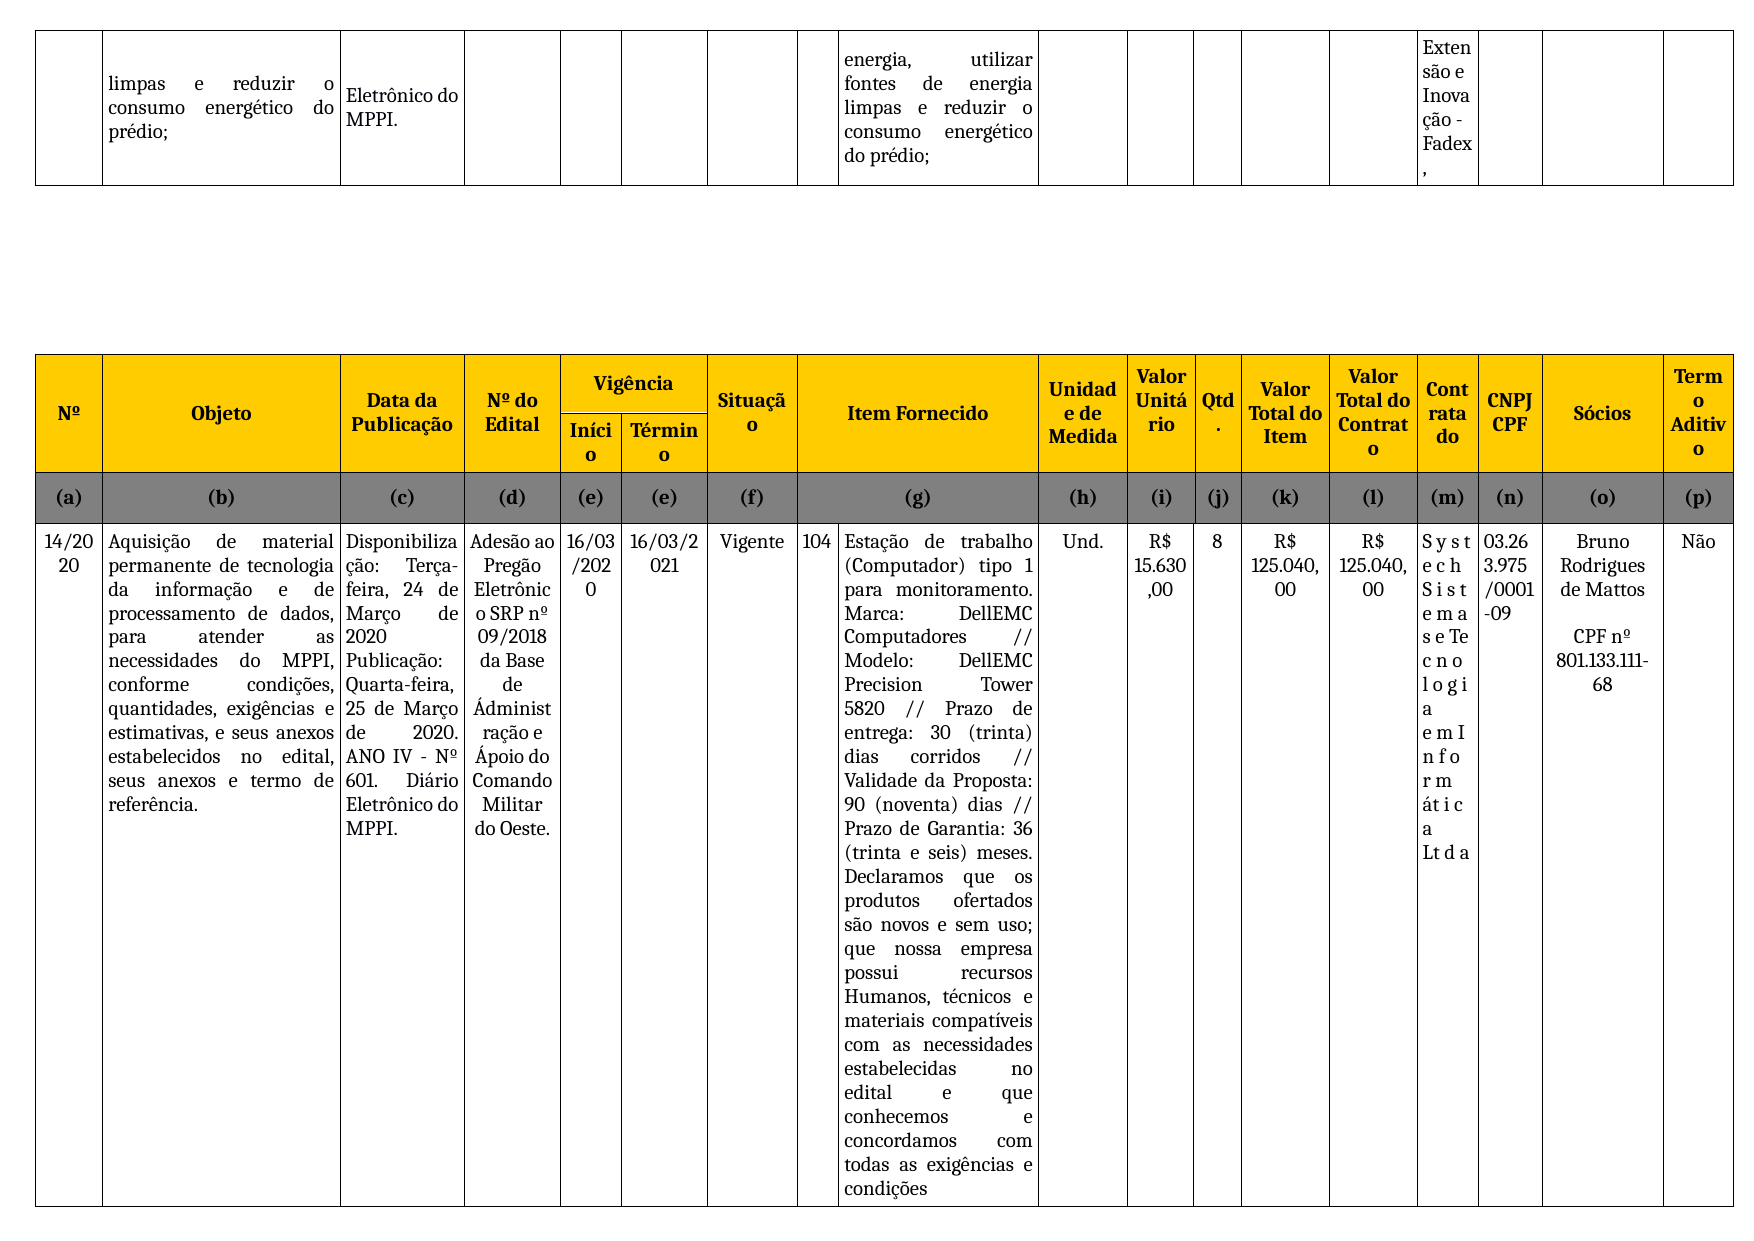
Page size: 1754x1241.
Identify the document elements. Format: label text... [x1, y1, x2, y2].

table_cell Eletrônico do MPPI. [341, 31, 464, 185]
table_cell [708, 31, 797, 185]
table_header Valor Total do Item [1242, 355, 1329, 472]
table_cell R$ 125.040,00 [1330, 524, 1417, 1206]
table_header Qtd. [1196, 355, 1241, 472]
table_cell 14/2020 [36, 524, 102, 1206]
table_cell [561, 31, 621, 185]
table_cell [1543, 31, 1663, 185]
table_cell [1664, 31, 1733, 185]
table_cell Adesão ao Pregão Eletrônico SRP nº 09/2018 da Base de Ádministração e Ápoio do Comando Militar do Oeste. [465, 524, 560, 1206]
table_header Item Fornecido [798, 355, 1038, 472]
table_cell (i) [1128, 473, 1195, 523]
table_cell (c) [341, 473, 464, 523]
table_cell [36, 31, 102, 185]
table_cell [1330, 31, 1417, 185]
table_cell (d) [465, 473, 560, 523]
table_cell Início [561, 414, 621, 472]
table_header CNPJ CPF [1479, 355, 1542, 472]
table_cell (e) [622, 473, 707, 523]
table_header Situação [708, 355, 797, 472]
table_header Termo Aditivo [1664, 355, 1733, 472]
table_header Valor Total do Contrato [1330, 355, 1417, 472]
table_cell (e) [561, 473, 621, 523]
table_cell (p) [1664, 473, 1733, 523]
table_cell (h) [1039, 473, 1127, 523]
table_cell Aquisição de material permanente de tecnologia da informação e de processamento de dados, para atender as necessidades do MPPI, conforme condições, quantidades, exigências e estimativas, e seus anexos estabelecidos no edital, seus anexos e termo de referência. [103, 524, 340, 1206]
table_cell (k) [1242, 473, 1329, 523]
table_cell (b) [103, 473, 340, 523]
table_cell (o) [1543, 473, 1663, 523]
table_header Valor Unitário [1128, 355, 1195, 472]
table_cell Estação de trabalho (Computador) tipo 1 para monitoramento. Marca: DellEMC Computadores // Modelo: DellEMC Precision Tower 5820 // Prazo de entrega: 30 (trinta) dias corridos // Validade da Proposta: 90 (noventa) dias // Prazo de Garantia: 36 (trinta e seis) meses. Declaramos que os produtos ofertados são novos e sem uso; que nossa empresa possui recursos Humanos, técnicos e materiais compatíveis com as necessidades estabelecidas no edital e que conhecemos e concordamos com todas as exigências e condições [839, 524, 1038, 1206]
table_cell 8 [1194, 524, 1241, 1206]
table_cell (a) [36, 473, 102, 523]
table_cell 16/03/2020 [561, 524, 621, 1206]
table_header Contratado [1418, 355, 1478, 472]
table_header Nº [36, 355, 102, 472]
table_cell R$ 15.630,00 [1128, 524, 1193, 1206]
table_header Objeto [103, 355, 340, 472]
table_cell (l) [1330, 473, 1417, 523]
table_cell (f) [708, 473, 797, 523]
table_cell (j) [1196, 473, 1241, 523]
table_cell Disponibilização: Terça-feira, 24 de Março de 2020 Publicação: Quarta-feira, 25 de Março de 2020. ANO IV - Nº 601. Diário Eletrônico do MPPI. [341, 524, 464, 1206]
table_cell [1479, 31, 1542, 185]
table_cell - [1039, 31, 1127, 185]
table_cell - [1128, 31, 1193, 185]
table_cell Extensão e Inovação - Fadex, [1418, 31, 1478, 185]
table_cell Não [1664, 524, 1733, 1206]
table_cell limpas e reduzir o consumo energético do prédio; [103, 31, 340, 185]
table_header Unidade de Medida [1039, 355, 1127, 472]
table_header Nº do Edital [465, 355, 560, 472]
table_cell 104 [798, 524, 838, 1206]
table_cell Vigente [708, 524, 797, 1206]
table_cell 03.263.975/0001-09 [1479, 524, 1542, 1206]
table_header Sócios [1543, 355, 1663, 472]
table_cell energia, utilizar fontes de energia limpas e reduzir o consumo energético do prédio; [839, 31, 1038, 185]
table_cell (m) [1418, 473, 1478, 523]
table_cell [465, 31, 560, 185]
table_header Vigência [561, 355, 707, 412]
table_header Data da Publicação [341, 355, 464, 472]
table_cell (g) [798, 473, 1038, 523]
table_cell (n) [1479, 473, 1542, 523]
table_cell [622, 31, 707, 185]
table_cell Und. [1039, 524, 1127, 1206]
table_cell Término [622, 414, 707, 472]
table_cell R$ 125.040,00 [1242, 524, 1329, 1206]
table_cell [798, 31, 838, 185]
table_cell - [1194, 31, 1241, 185]
table_cell S y s t e c h S i s t e m a s e Te c n o l o g i a e m I n f o r m át i c a Lt d a [1418, 524, 1478, 1206]
table_cell Bruno Rodrigues de Mattos CPF nº 801.133.111-68 [1543, 524, 1663, 1206]
table_cell [1242, 31, 1329, 185]
table_cell 16/03/2021 [622, 524, 707, 1206]
